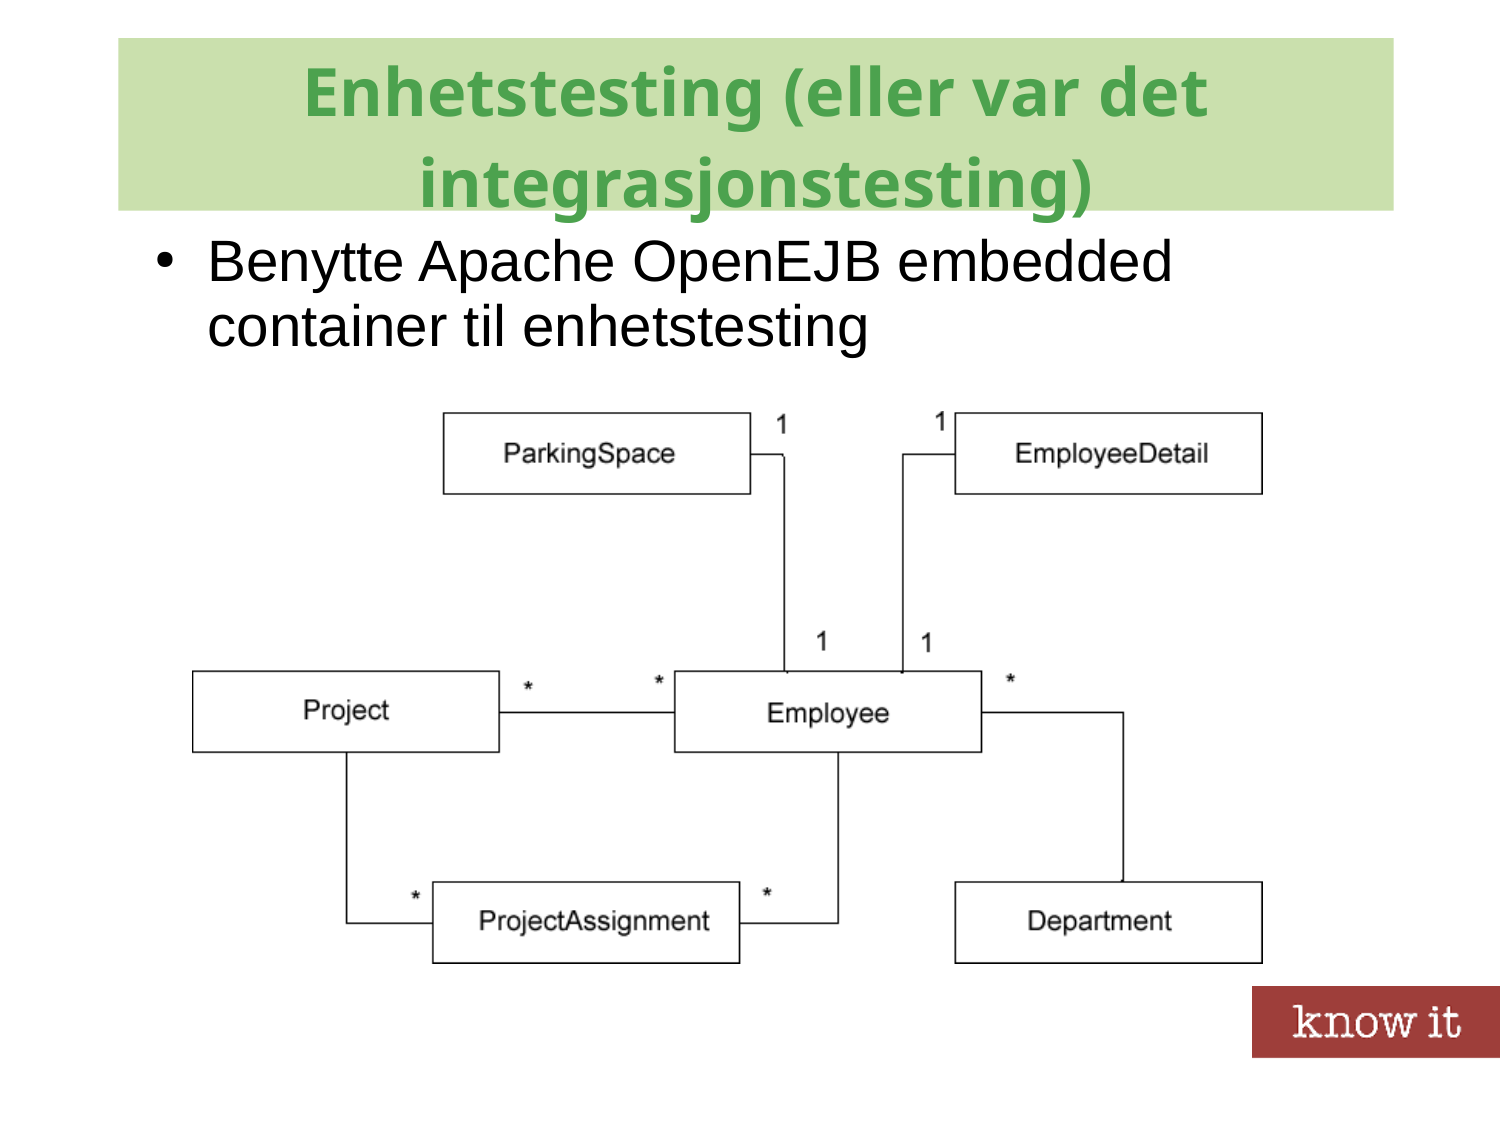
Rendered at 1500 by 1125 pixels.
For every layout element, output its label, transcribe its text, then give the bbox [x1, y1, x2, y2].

picture [192, 411, 1263, 964]
picture [1252, 986, 1500, 1058]
text_box Enhetstesting (eller var det integrasjonstesting) [118, 38, 1394, 211]
list Benytte Apache OpenEJB embedded container til enhetstesting [136, 228, 1396, 403]
